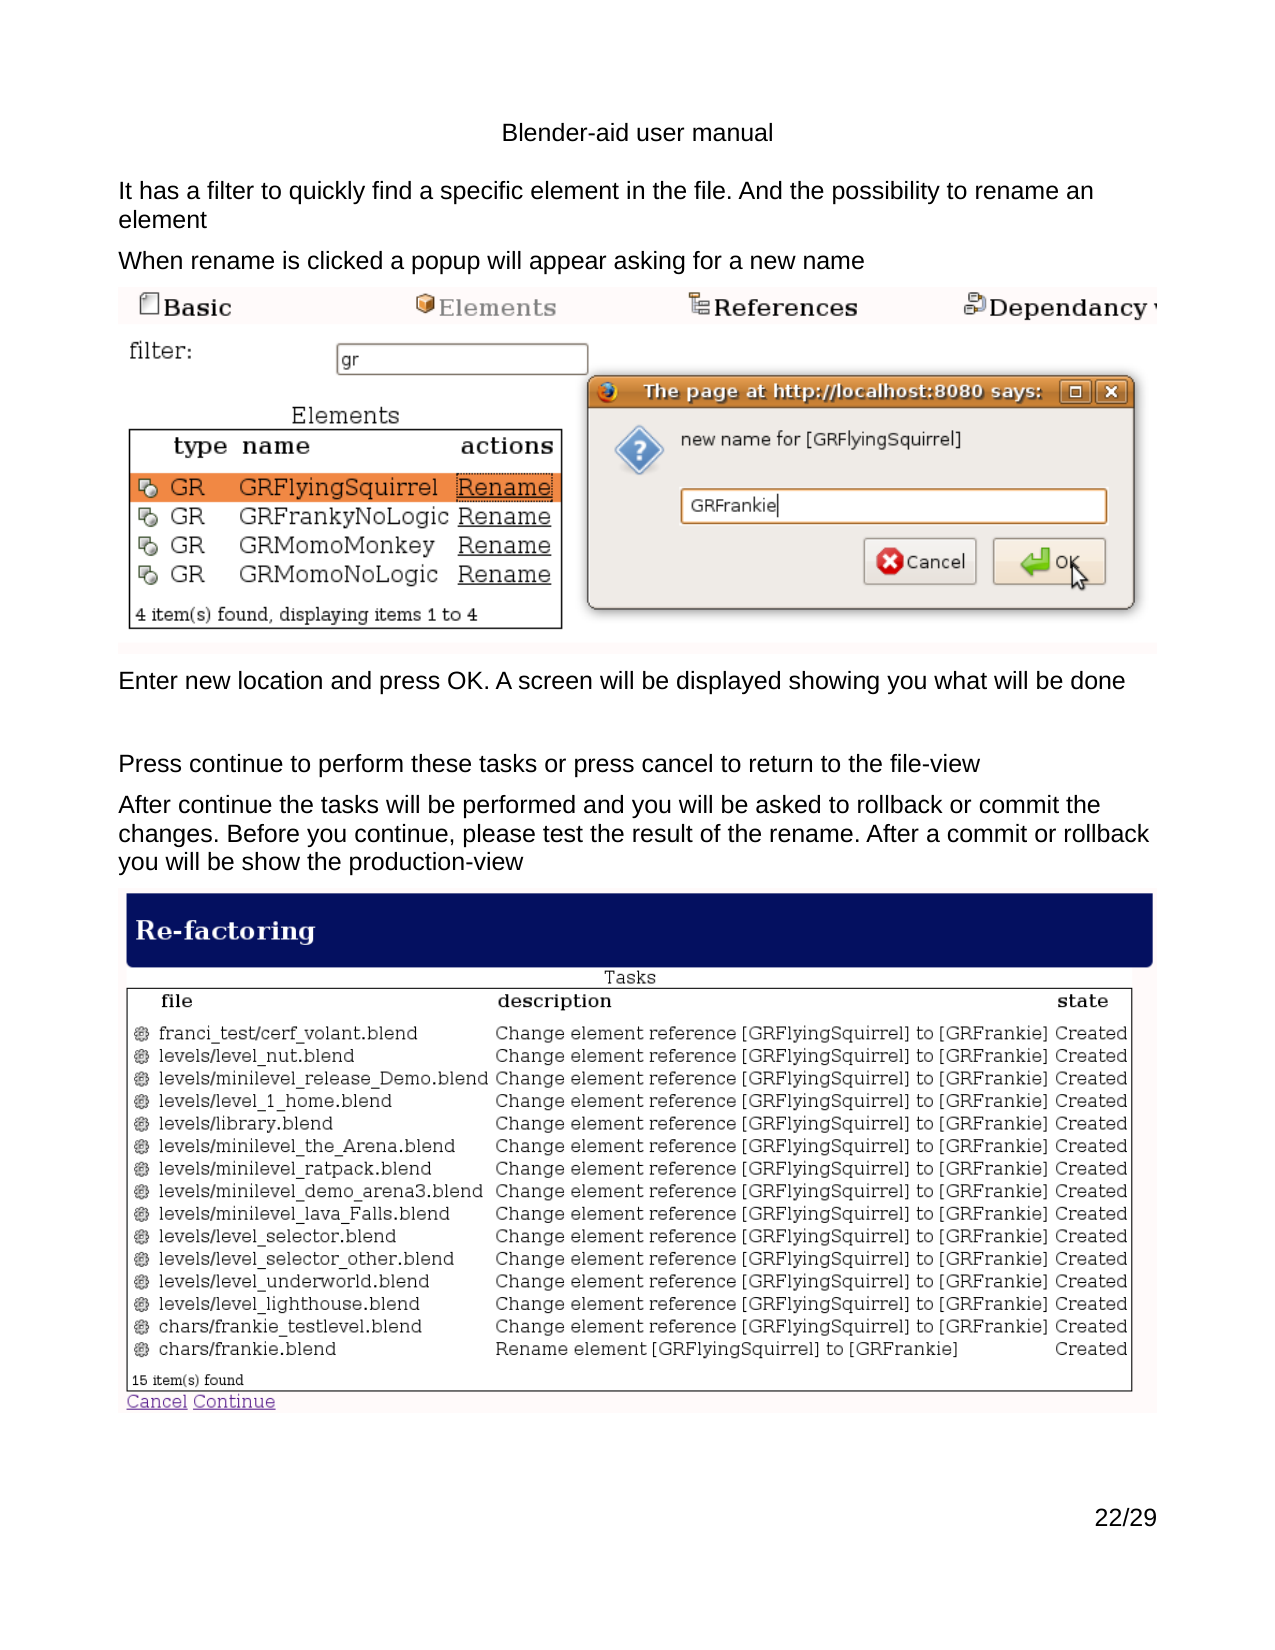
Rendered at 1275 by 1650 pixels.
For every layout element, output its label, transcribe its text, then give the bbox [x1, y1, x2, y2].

text It has a filter to quickly find a specific element in the file. And the possibility to rename an element [118, 176, 1157, 234]
text Enter new location and press OK. A screen will be displayed showing you what will be done [118, 666, 1157, 695]
picture [118, 287, 1157, 654]
text After continue the tasks will be performed and you will be asked to rollback or commit the changes. Before you continue, please test the result of the rename. After a commit or rollback you will be show the production-view [118, 790, 1157, 876]
picture [118, 888, 1157, 1413]
text Press continue to perform these tasks or press cancel to return to the file-view [118, 748, 1157, 777]
text When rename is clicked a popup will appear asking for a new name [118, 246, 1157, 275]
